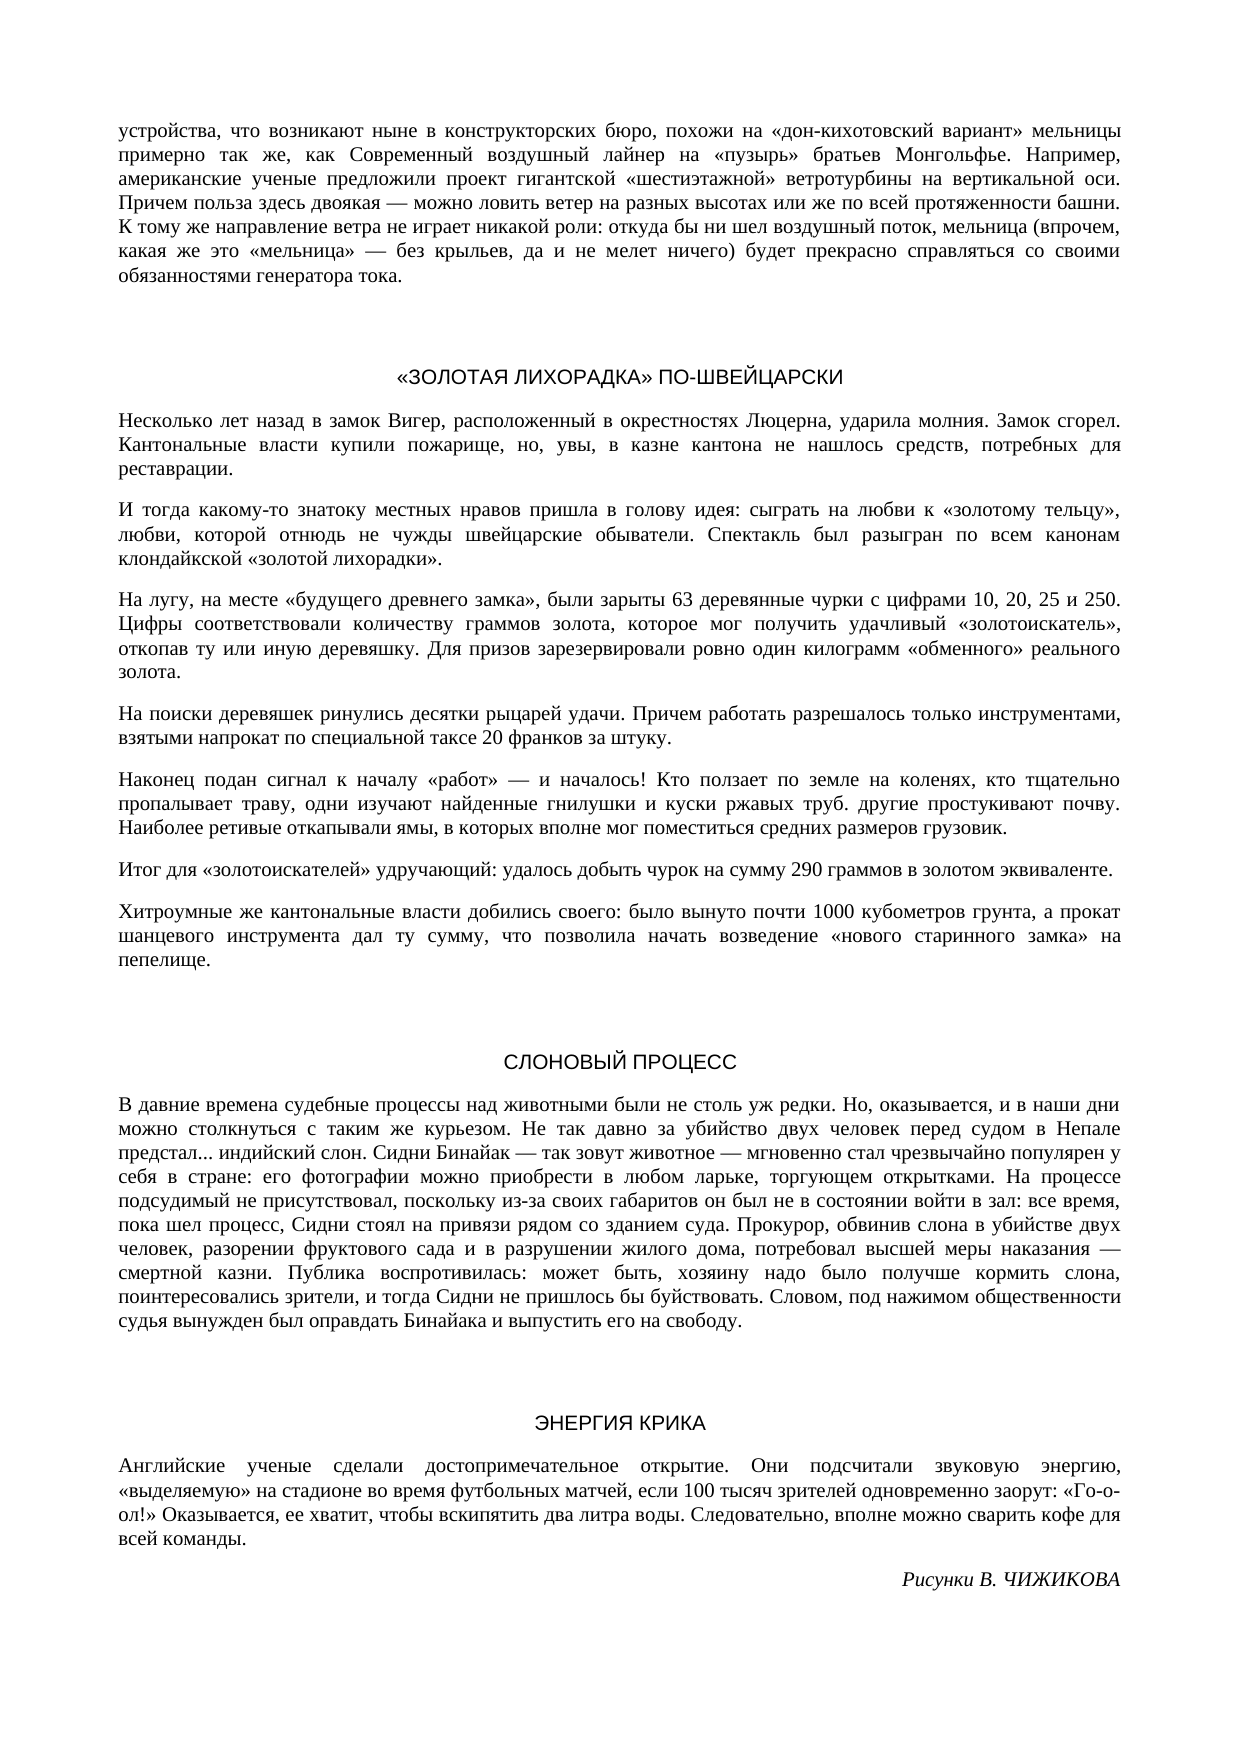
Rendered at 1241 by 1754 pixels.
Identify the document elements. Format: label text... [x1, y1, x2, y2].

text На лугу, на месте «будущего древнего замка», были зарыты 63 деревянные чурки с цифрами 10, 20, 25 и 250. Цифры соответствовали количеству граммов золота, которое мог получить удачливый «золотоискатель», откопав ту или иную деревяшку. Для призов зарезервировали ровно один килограмм «обменного» реального золота. [118, 587, 1122, 683]
text Рисунки В. ЧИЖИКОВА [118, 1567, 1122, 1591]
text И тогда какому-то знатоку местных нравов пришла в голову идея: сыграть на любви к «золотому тельцу», любви, которой отнюдь не чужды швейцарские обыватели. Спектакль был разыгран по всем канонам клондайкской «золотой лихорадки». [118, 497, 1122, 569]
subtitle ЭНЕРГИЯ КРИКА [118, 1411, 1122, 1435]
text Наконец подан сигнал к началу «работ» — и началось! Кто ползает по земле на коленях, кто тщательно пропалывает траву, одни изучают найденные гнилушки и куски ржавых труб. другие простукивают почву. Наиболее ретивые откапывали ямы, в которых вполне мог поместиться средних размеров грузовик. [118, 767, 1122, 839]
text устройства, что возникают ныне в конструкторских бюро, похожи на «дон-кихотовский вариант» мельницы примерно так же, как Современный воздушный лайнер на «пузырь» братьев Монгольфье. Например, американские ученые предложили проект гигантской «шестиэтажной» ветротурбины на вертикальной оси. Причем польза здесь двоякая — можно ловить ветер на разных высотах или же по всей протяженности башни. К тому же направление ветра не играет никакой роли: откуда бы ни шел воздушный поток, мельница (впрочем, какая же это «мельница» — без крыльев, да и не мелет ничего) будет прекрасно справляться со своими обязанностями генератора тока. [118, 118, 1122, 287]
text В давние времена судебные процессы над животными были не столь уж редки. Но, оказывается, и в наши дни можно столкнуться с таким же курьезом. Не так давно за убийство двух человек перед судом в Непале предстал... индийский слон. Сидни Бинайак — так зовут животное — мгновенно стал чрезвычайно популярен у себя в стране: его фотографии можно приобрести в любом ларьке, торгующем открытками. На процессе подсудимый не присутствовал, поскольку из-за своих габаритов он был не в состоянии войти в зал: все время, пока шел процесс, Сидни стоял на привязи рядом со зданием суда. Прокурор, обвинив слона в убийстве двух человек, разорении фруктового сада и в разрушении жилого дома, потребовал высшей меры наказания — смертной казни. Публика воспротивилась: может быть, хозяину надо было получше кормить слона, поинтересовались зрители, и тогда Сидни не пришлось бы буйствовать. Словом, под нажимом общественности судья вынужден был оправдать Бинайака и выпустить его на свободу. [118, 1092, 1122, 1332]
text Английские ученые сделали достопримечательное открытие. Они подсчитали звуковую энергию, «выделяемую» на стадионе во время футбольных матчей, если 100 тысяч зрителей одновременно заорут: «Го-о-ол!» Оказывается, ее хватит, чтобы вскипятить два литра воды. Следовательно, вполне можно сварить кофе для всей команды. [118, 1453, 1122, 1550]
text Хитроумные же кантональные власти добились своего: было вынуто почти 1000 кубометров грунта, а прокат шанцевого инструмента дал ту сумму, что позволила начать возведение «нового старинного замка» на пепелище. [118, 899, 1122, 971]
subtitle «ЗОЛОТАЯ ЛИХОРАДКА» ПО-ШВЕЙЦАРСКИ [118, 365, 1122, 389]
text Несколько лет назад в замок Вигер, расположенный в окрестностях Люцерна, ударила молния. Замок сгорел. Кантональные власти купили пожарище, но, увы, в казне кантона не нашлось средств, потребных для реставрации. [118, 407, 1122, 480]
text На поиски деревяшек ринулись десятки рыцарей удачи. Причем работать разрешалось только инструментами, взятыми напрокат по специальной таксе 20 франков за штуку. [118, 701, 1122, 749]
subtitle СЛОНОВЫЙ ПРОЦЕСС [118, 1049, 1122, 1073]
text Итог для «золотоискателей» удручающий: удалось добыть чурок на сумму 290 граммов в золотом эквиваленте. [118, 857, 1122, 881]
